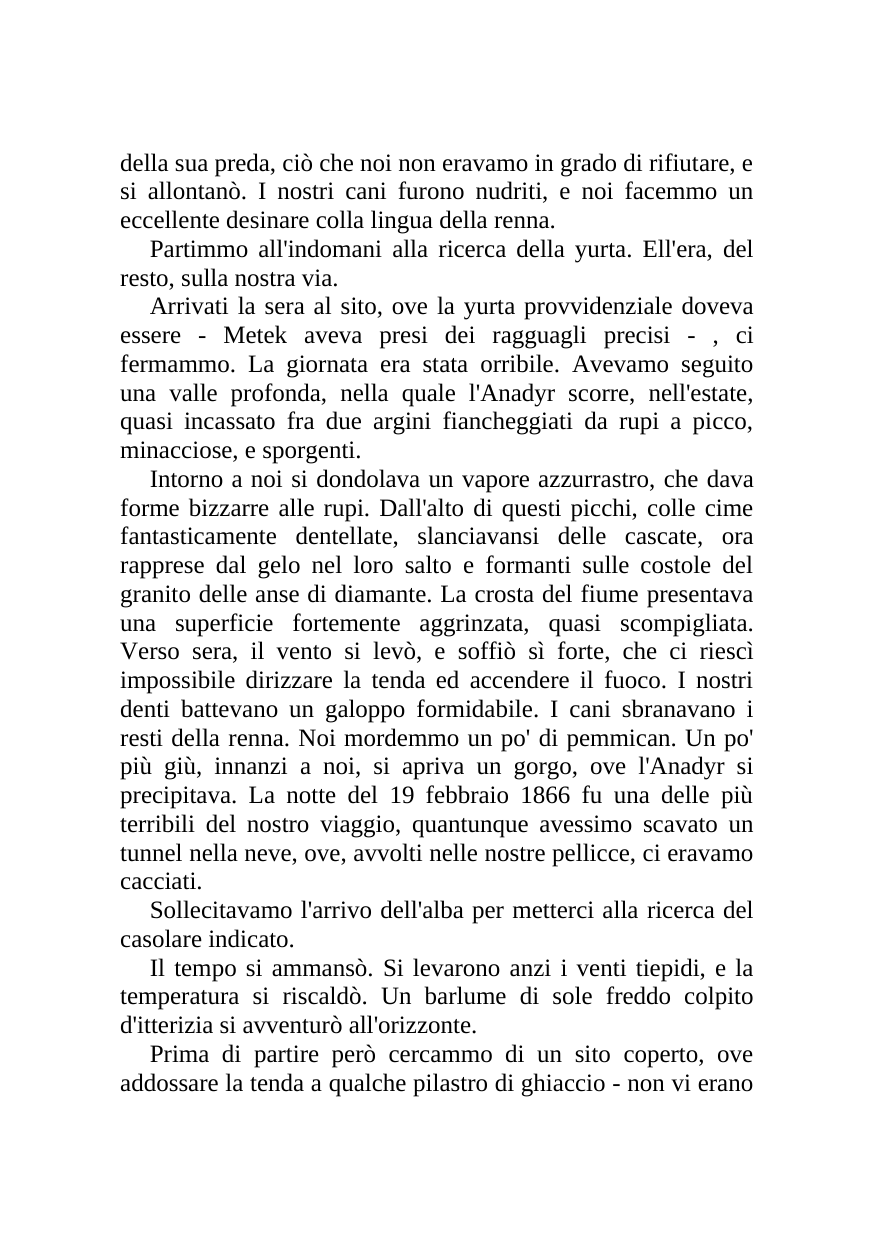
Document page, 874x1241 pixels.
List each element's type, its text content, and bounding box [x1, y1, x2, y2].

text Sollecitavamo l'arrivo dell'alba per metterci alla ricerca del casolare indicato. [120, 895, 754, 953]
text Il tempo si ammansò. Si levarono anzi i venti tiepidi, e la temperatura si riscaldò. Un barlume di sole freddo colpito d'itterizia si avventurò all'orizzonte. [120, 953, 754, 1039]
text Arrivati la sera al sito, ove la yurta provvidenziale doveva essere - Metek aveva presi dei ragguagli precisi - , ci fermammo. La giornata era stata orribile. Avevamo seguito una valle profonda, nella quale l'Anadyr scorre, nell'estate, quasi incassato fra due argini fiancheggiati da rupi a picco, minacciose, e sporgenti. [120, 291, 754, 464]
text della sua preda, ciò che noi non eravamo in grado di rifiutare, e si allontanò. I nostri cani furono nudriti, e noi facemmo un eccellente desinare colla lingua della renna. [120, 148, 754, 234]
text Prima di partire però cercammo di un sito coperto, ove addossare la tenda a qualche pilastro di ghiaccio - non vi erano [120, 1039, 754, 1096]
text Partimmo all'indomani alla ricerca della yurta. Ell'era, del resto, sulla nostra via. [120, 234, 754, 291]
text Intorno a noi si dondolava un vapore azzurrastro, che dava forme bizzarre alle rupi. Dall'alto di questi picchi, colle cime fantasticamente dentellate, slanciavansi delle cascate, ora rapprese dal gelo nel loro salto e formanti sulle costole del granito delle anse di diamante. La crosta del fiume presentava una superficie fortemente aggrinzata, quasi scompigliata. Verso sera, il vento si levò, e soffiò sì forte, che ci riescì impossibile dirizzare la tenda ed accendere il fuoco. I nostri denti battevano un galoppo formidabile. I cani sbranavano i resti della renna. Noi mordemmo un po' di pemmican. Un po' più giù, innanzi a noi, si apriva un gorgo, ove l'Anadyr si precipitava. La notte del 19 febbraio 1866 fu una delle più terribili del nostro viaggio, quantunque avessimo scavato un tunnel nella neve, ove, avvolti nelle nostre pellicce, ci eravamo cacciati. [120, 464, 754, 895]
